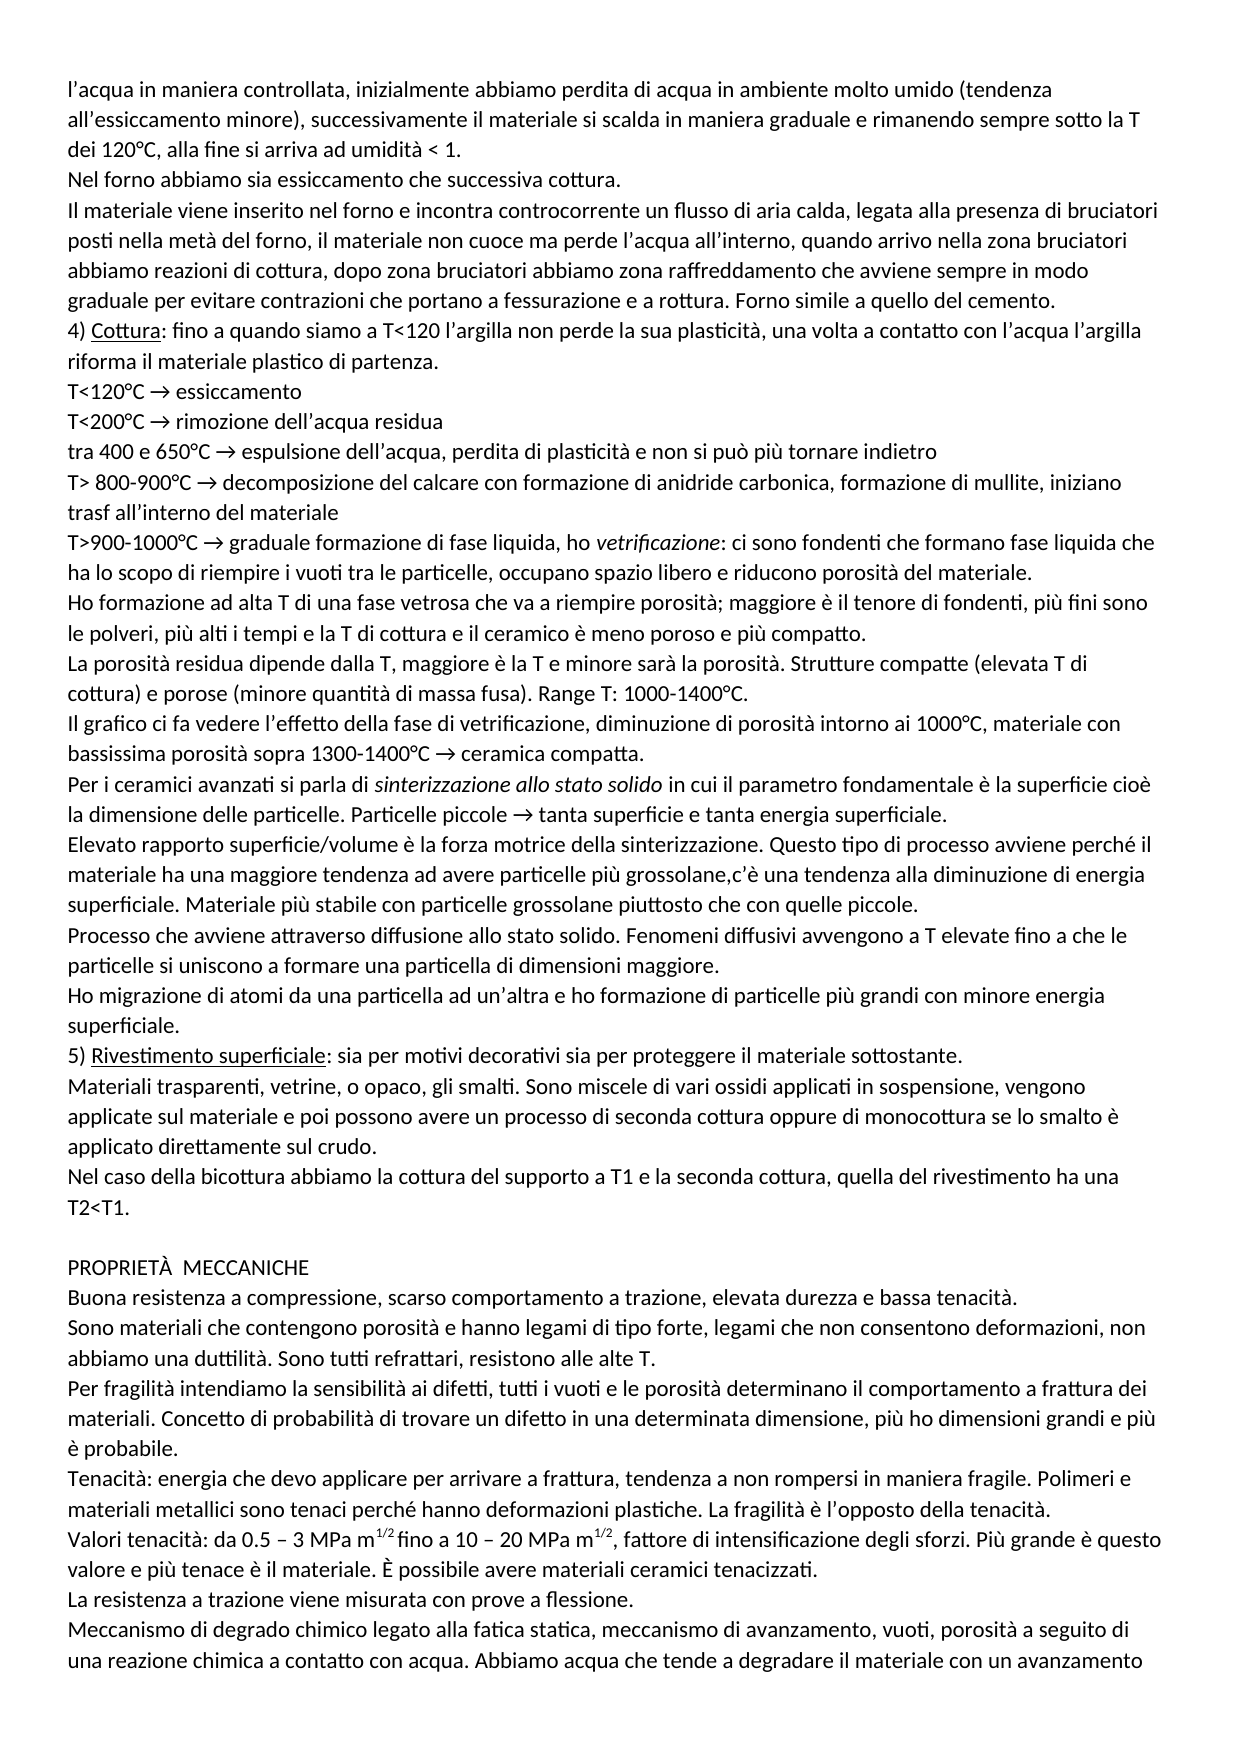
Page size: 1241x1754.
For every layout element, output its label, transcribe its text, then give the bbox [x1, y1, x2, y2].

text l’acqua in maniera controllata, inizialmente abbiamo perdita di acqua in ambiente molto umido (tendenza all’essiccamento minore), successivamente il materiale si scalda in maniera graduale e rimanendo sempre sotto la T dei 120°C, alla fine si arriva ad umidità < 1. Nel forno abbiamo sia essiccamento che successiva cottura. Il materiale viene inserito nel forno e incontra controcorrente un flusso di aria calda, legata alla presenza di bruciatori posti nella metà del forno, il materiale non cuoce ma perde l’acqua all’interno, quando arrivo nella zona bruciatori abbiamo reazioni di cottura, dopo zona bruciatori abbiamo zona raffreddamento che avviene sempre in modo graduale per evitare contrazioni che portano a fessurazione e a rottura. Forno simile a quello del cemento. 4) Cottura: fino a quando siamo a T<120 l’argilla non perde la sua plasticità, una volta a contatto con l’acqua l’argilla riforma il materiale plastico di partenza. T<120°C → essiccamento T<200°C → rimozione dell’acqua residua tra 400 e 650°C → espulsione dell’acqua, perdita di plasticità e non si può più tornare indietro T> 800-900°C → decomposizione del calcare con formazione di anidride carbonica, formazione di mullite, iniziano trasf all’interno del materiale T>900-1000°C → graduale formazione di fase liquida, ho vetrificazione: ci sono fondenti che formano fase liquida che ha lo scopo di riempire i vuoti tra le particelle, occupano spazio libero e riducono porosità del materiale. Ho formazione ad alta T di una fase vetrosa che va a riempire porosità; maggiore è il tenore di fondenti, più fini sono le polveri, più alti i tempi e la T di cottura e il ceramico è meno poroso e più compatto. La porosità residua dipende dalla T, maggiore è la T e minore sarà la porosità. Strutture compatte (elevata T di cottura) e porose (minore quantità di massa fusa). Range T: 1000-1400°C. Il grafico ci fa vedere l’effetto della fase di vetrificazione, diminuzione di porosità intorno ai 1000°C, materiale con bassissima porosità sopra 1300-1400°C → ceramica compatta. Per i ceramici avanzati si parla di sinterizzazione allo stato solido in cui il parametro fondamentale è la superficie cioè la dimensione delle particelle. Particelle piccole → tanta superficie e tanta energia superficiale. Elevato rapporto superficie/volume è la forza motrice della sinterizzazione. Questo tipo di processo avviene perché il materiale ha una maggiore tendenza ad avere particelle più grossolane,c’è una tendenza alla diminuzione di energia superficiale. Materiale più stabile con particelle grossolane piuttosto che con quelle piccole. Processo che avviene attraverso diffusione allo stato solido. Fenomeni diffusivi avvengono a T elevate fino a che le particelle si uniscono a formare una particella di dimensioni maggiore. Ho migrazione di atomi da una particella ad un’altra e ho formazione di particelle più grandi con minore energia superficiale. 5) Rivestimento superficiale: sia per motivi decorativi sia per proteggere il materiale sottostante. Materiali trasparenti, vetrine, o opaco, gli smalti. Sono miscele di vari ossidi applicati in sospensione, vengono applicate sul materiale e poi possono avere un processo di seconda cottura oppure di monocottura se lo smalto è applicato direttamente sul crudo. Nel caso della bicottura abbiamo la cottura del supporto a T1 e la seconda cottura, quella del rivestimento ha una T2<T1. PROPRIETÀ MECCANICHE Buona resistenza a compressione, scarso comportamento a trazione, elevata durezza e bassa tenacità. Sono materiali che contengono porosità e hanno legami di tipo forte, legami che non consentono deformazioni, non abbiamo una duttilità. Sono tutti refrattari, resistono alle alte T. Per fragilità intendiamo la sensibilità ai difetti, tutti i vuoti e le porosità determinano il comportamento a frattura dei materiali. Concetto di probabilità di trovare un difetto in una determinata dimensione, più ho dimensioni grandi e più è probabile. Tenacità: energia che devo applicare per arrivare a frattura, tendenza a non rompersi in maniera fragile. Polimeri e materiali metallici sono tenaci perché hanno deformazioni plastiche. La fragilità è l’opposto della tenacità. Valori tenacità: da 0.5 – 3 MPa m1/2 fino a 10 – 20 MPa m1/2, fattore di intensificazione degli sforzi. Più grande è questo valore e più tenace è il materiale. È possibile avere materiali ceramici tenacizzati. La resistenza a trazione viene misurata con prove a flessione. Meccanismo di degrado chimico legato alla fatica statica, meccanismo di avanzamento, vuoti, porosità a seguito di una reazione chimica a contatto con acqua. Abbiamo acqua che tende a degradare il materiale con un avanzamento [67, 75, 1165, 1674]
